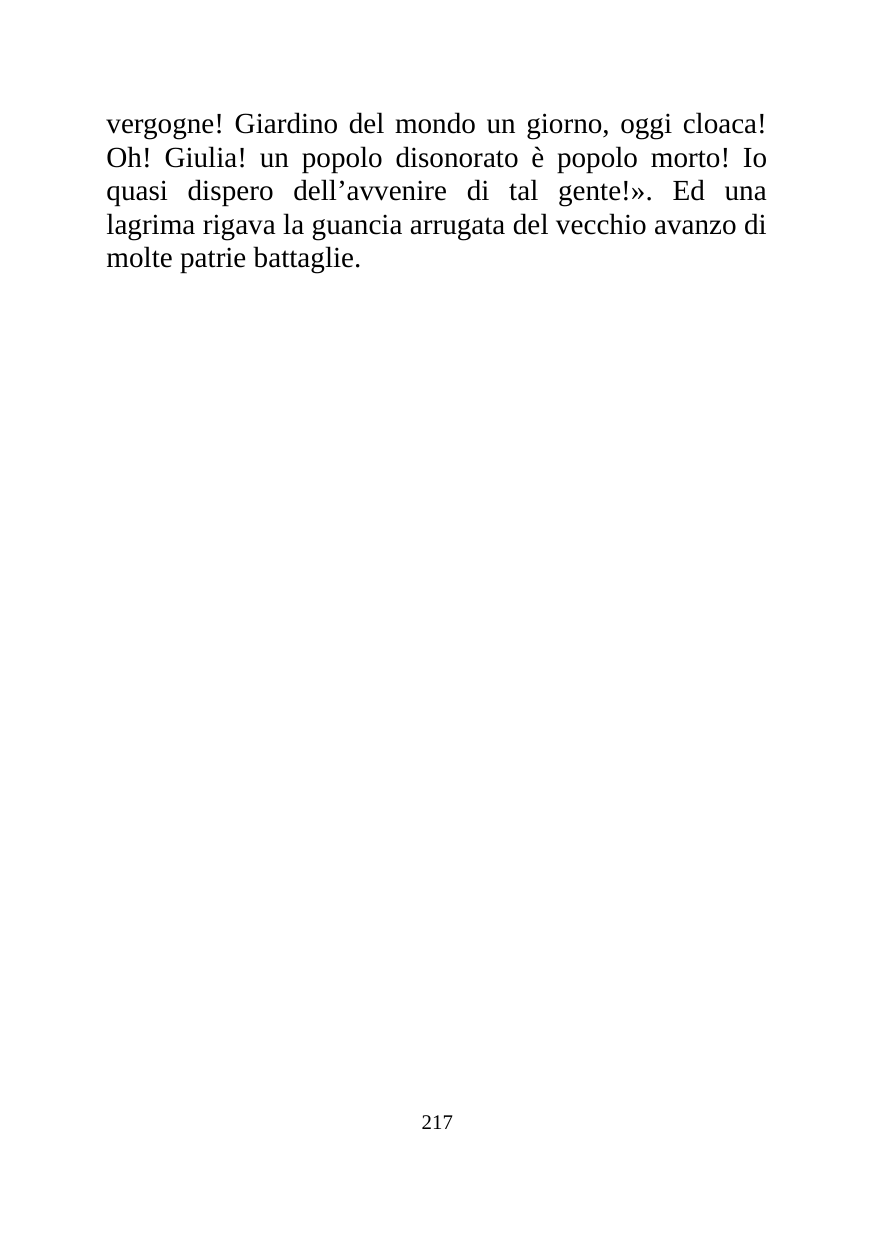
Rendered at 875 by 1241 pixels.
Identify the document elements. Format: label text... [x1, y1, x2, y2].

text vergogne! Giardino del mondo un giorno, oggi cloaca! Oh! Giulia! un popolo disonorato è popolo morto! Io quasi dispero dell’avvenire di tal gente!». Ed una lagrima rigava la guancia arrugata del vecchio avanzo di molte patrie battaglie. [106, 106, 768, 274]
